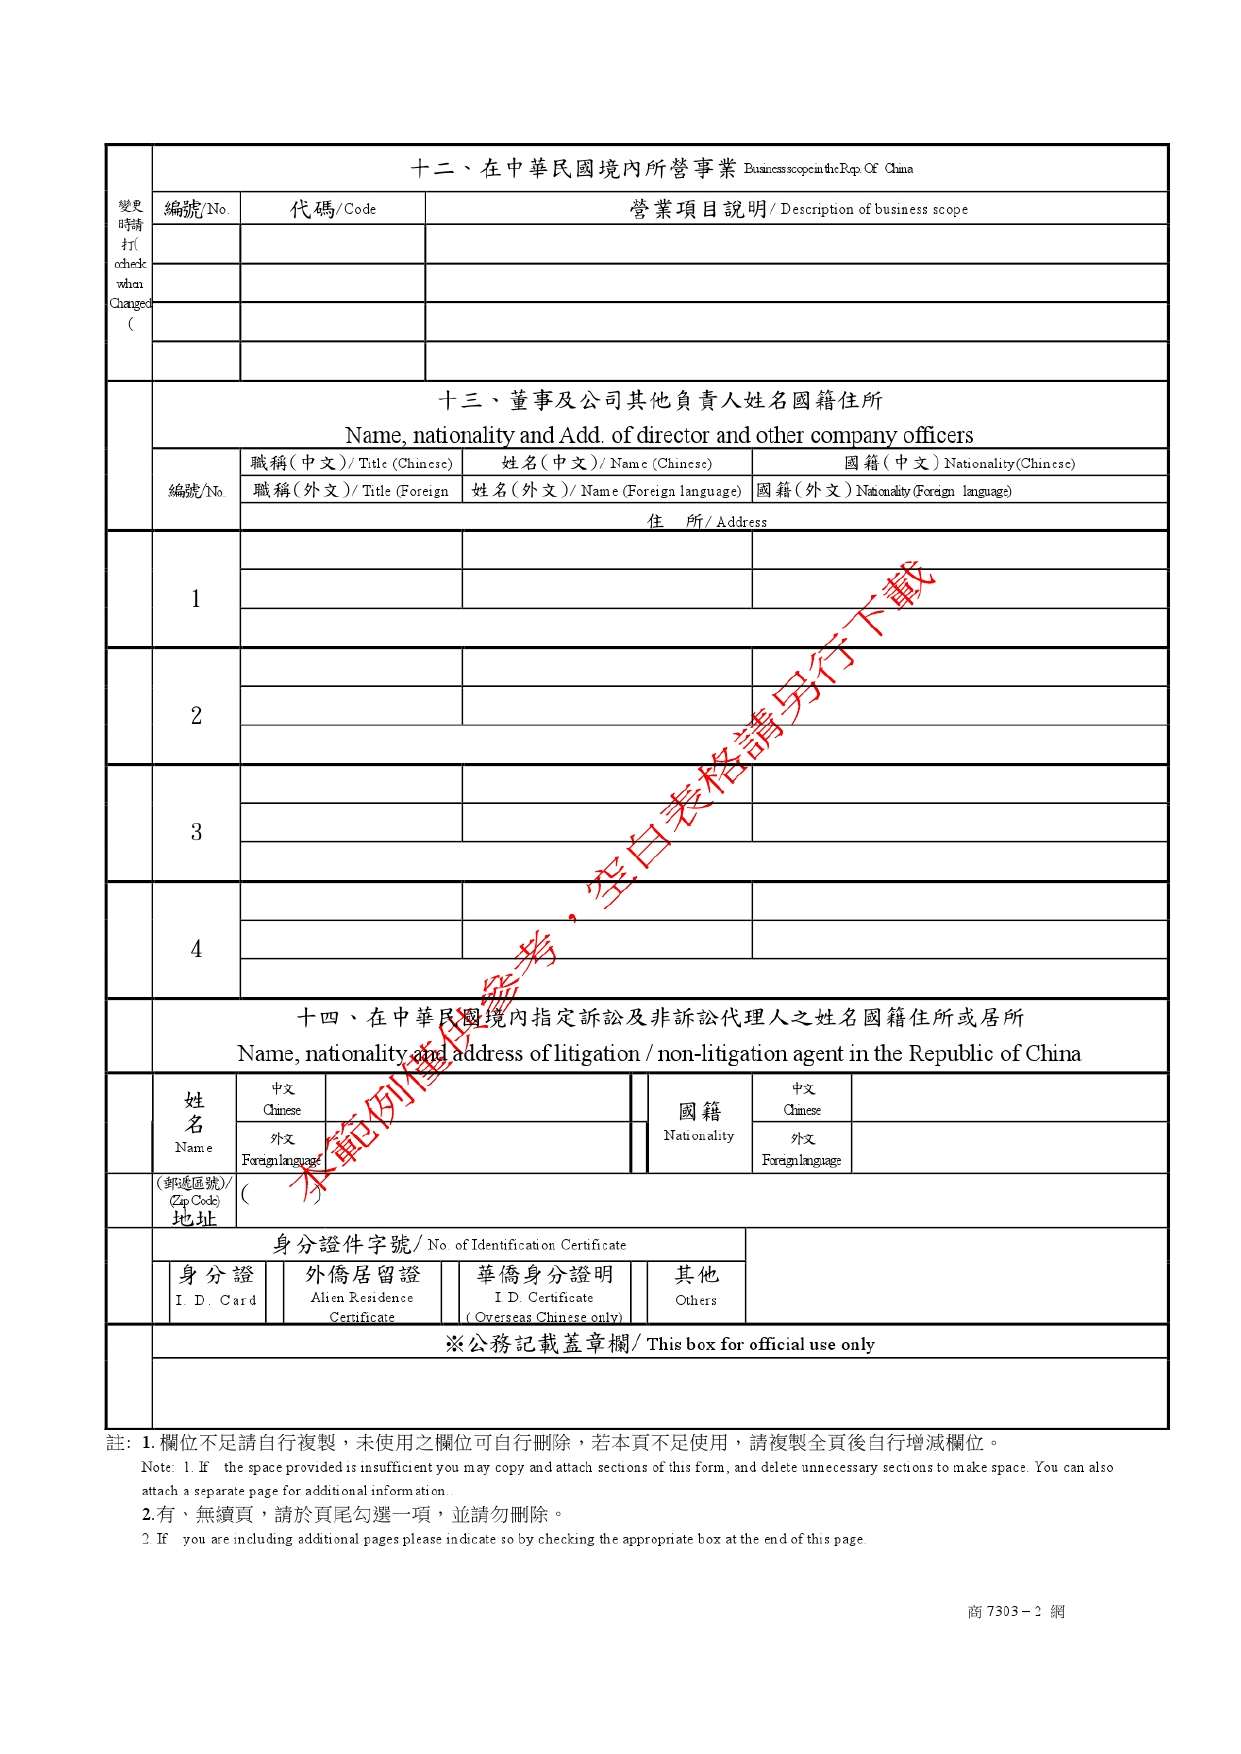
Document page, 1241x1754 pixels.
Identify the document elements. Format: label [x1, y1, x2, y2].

picture [35, 38, 1205, 1691]
